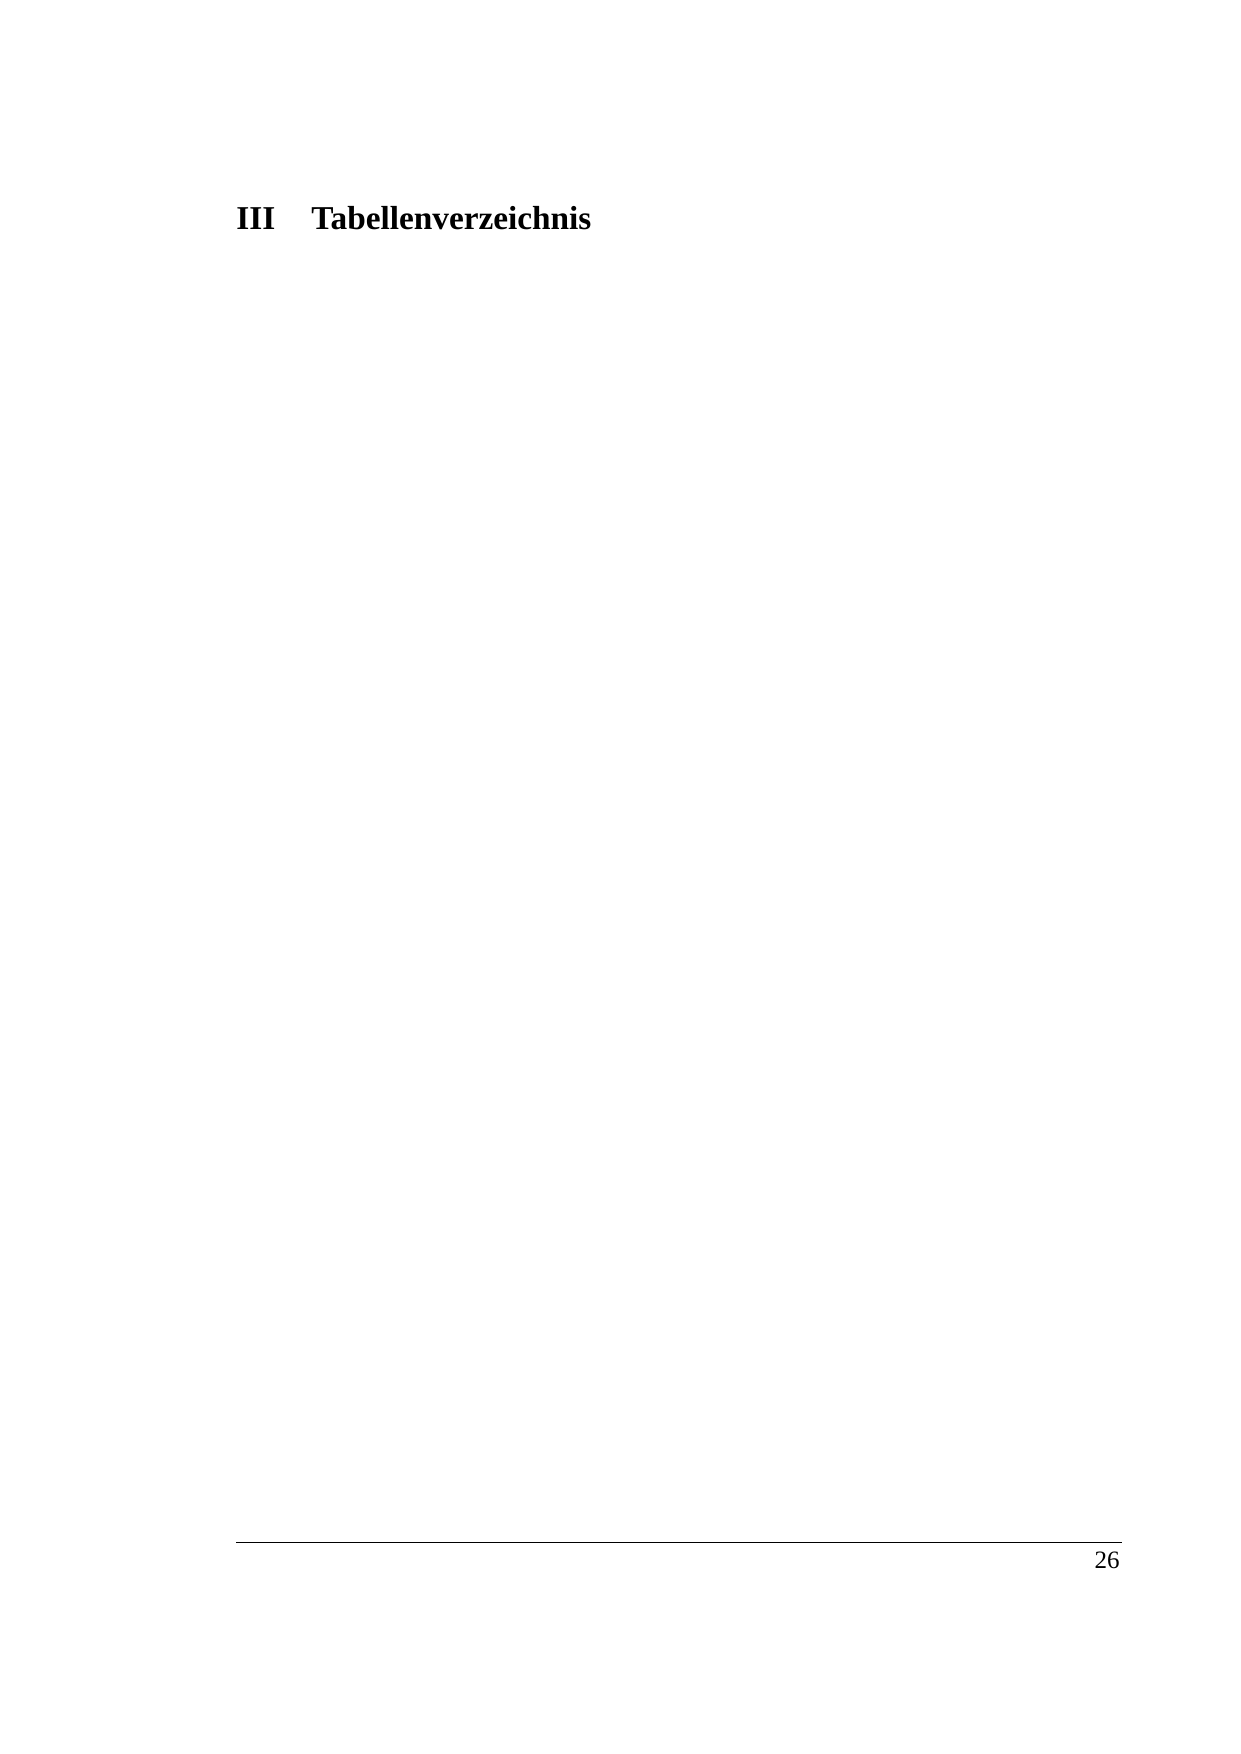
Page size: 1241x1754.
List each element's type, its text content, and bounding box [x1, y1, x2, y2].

subtitle III Tabellenverzeichnis [236, 198, 1122, 236]
